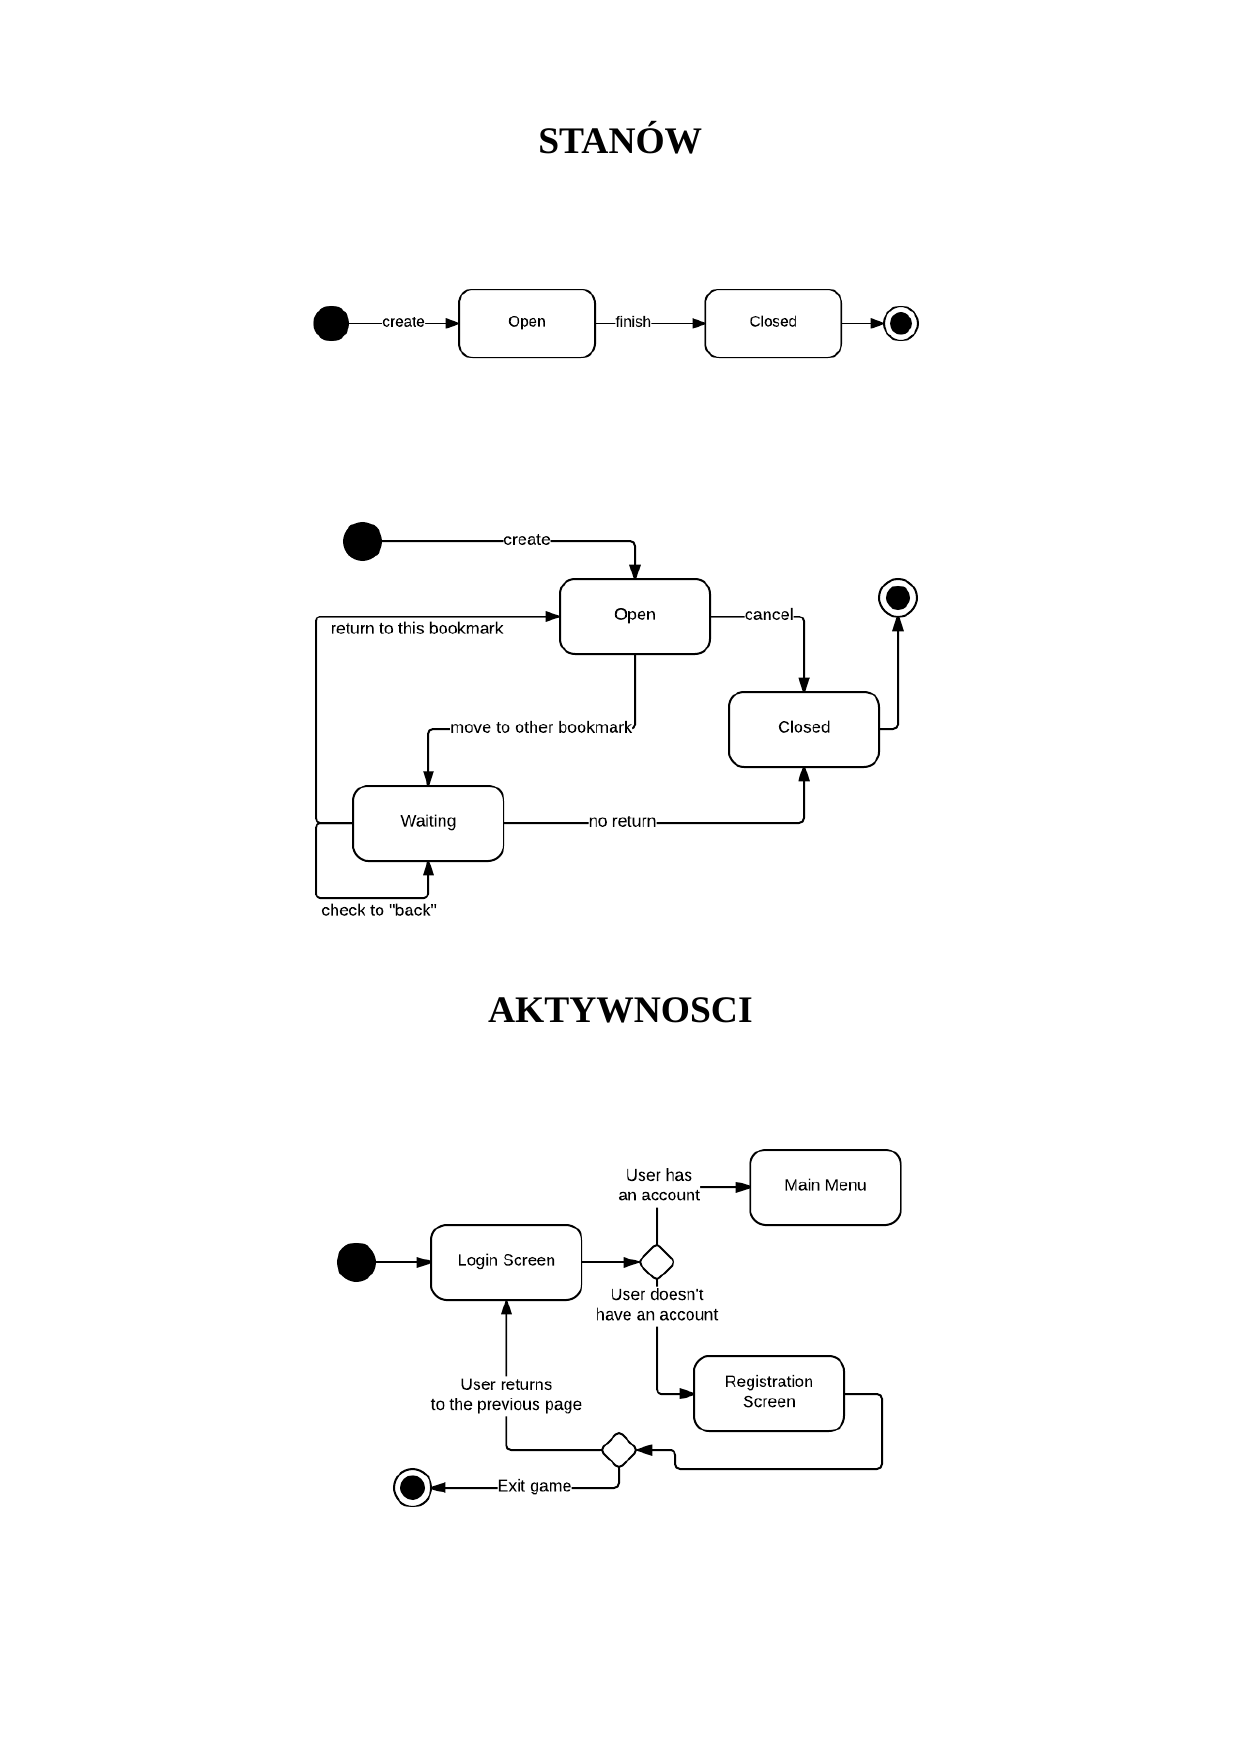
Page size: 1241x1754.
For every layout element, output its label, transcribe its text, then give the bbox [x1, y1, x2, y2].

picture [229, 204, 1011, 988]
picture [262, 1074, 978, 1584]
text STANÓW [118, 118, 1122, 161]
text AKTYWNOSCI [118, 988, 1122, 1031]
